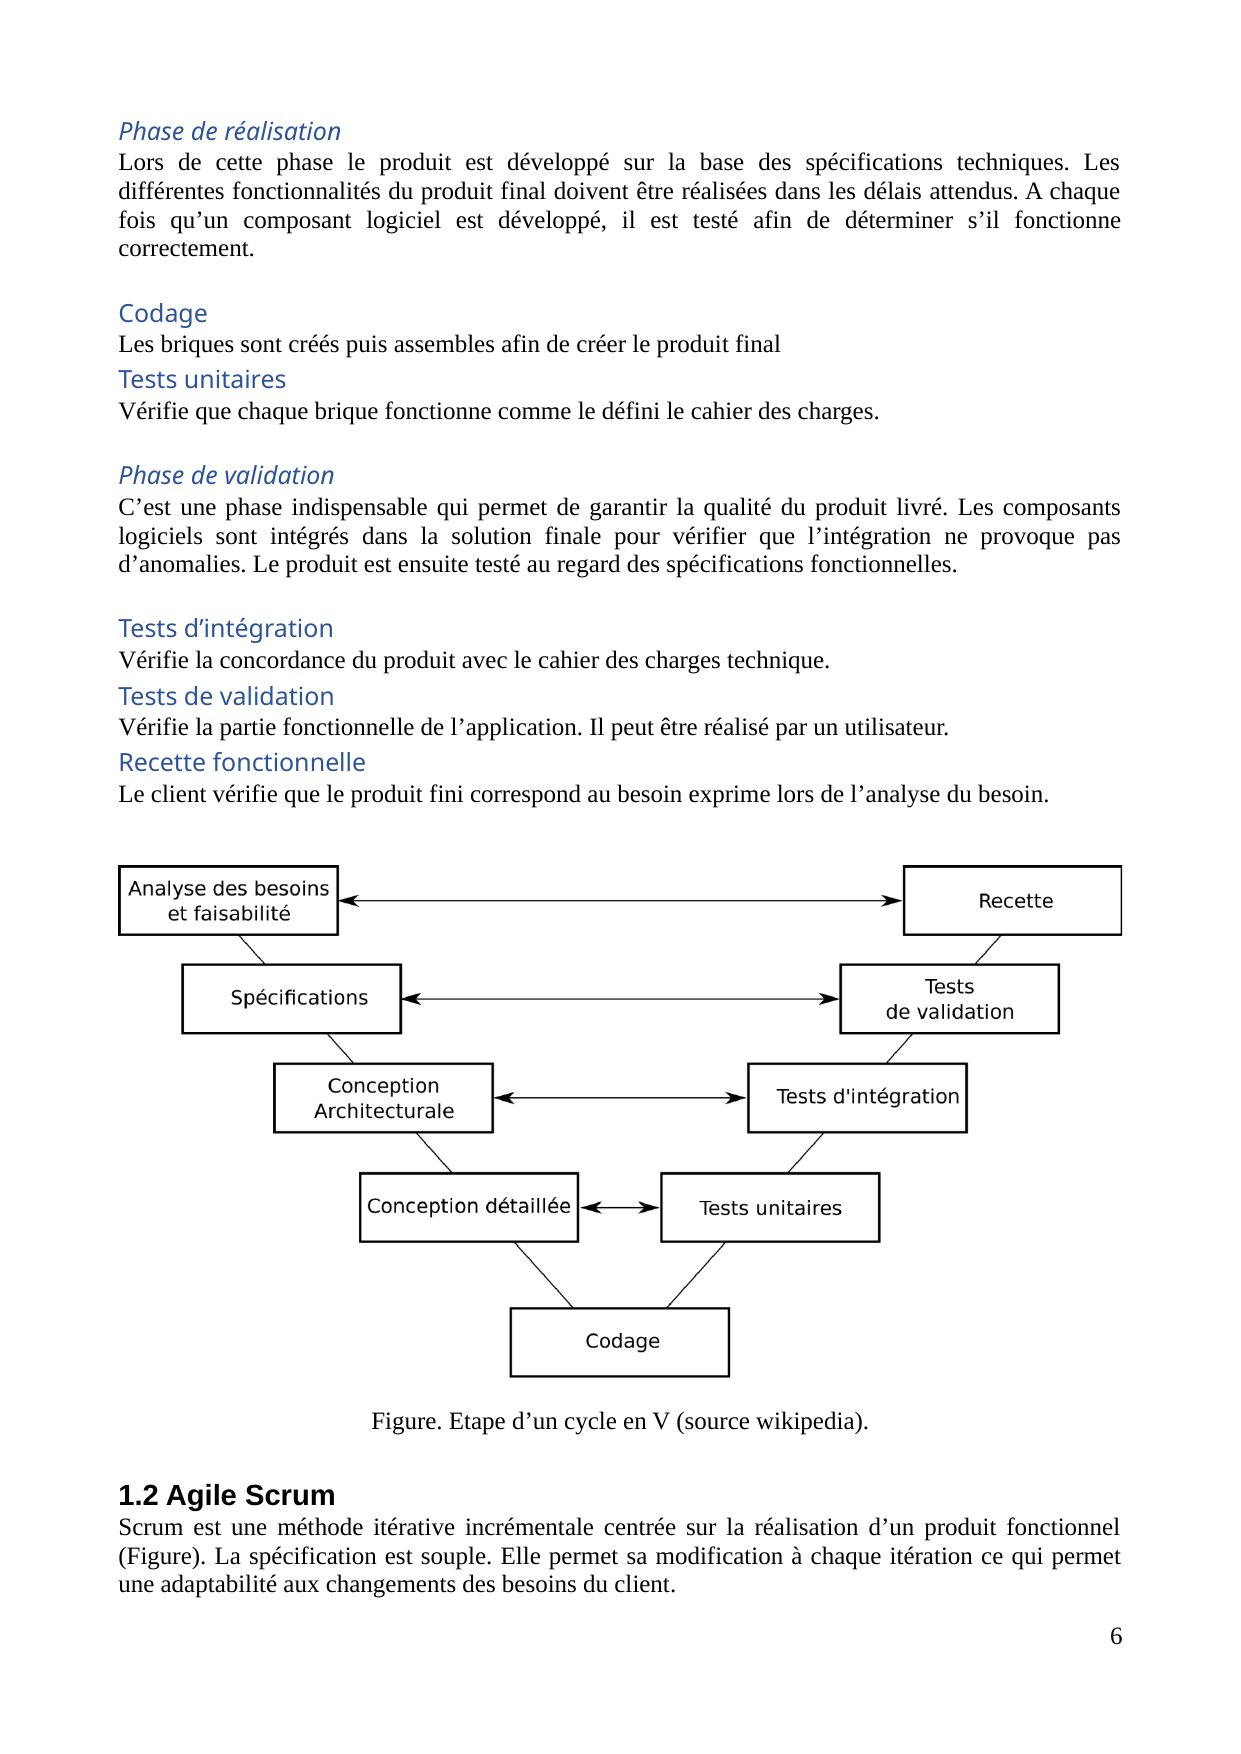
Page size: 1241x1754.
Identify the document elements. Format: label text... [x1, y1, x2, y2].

subtitle Phase de réalisation [118, 113, 1122, 147]
text Figure. Etape d’un cycle en V (source wikipedia). [118, 1406, 1122, 1435]
subtitle Codage [118, 295, 1122, 329]
subtitle Tests unitaires [118, 362, 1122, 396]
subtitle 1.2 Agile Scrum [118, 1478, 1122, 1512]
text Vérifie la partie fonctionnelle de l’application. Il peut être réalisé par un utilisateur. [118, 712, 1122, 741]
text Scrum est une méthode itérative incrémentale centrée sur la réalisation d’un produit fonctionnel (Figure). La spécification est souple. Elle permet sa modification à chaque itération ce qui permet une adaptabilité aux changements des besoins du client. [118, 1512, 1122, 1598]
text C’est une phase indispensable qui permet de garantir la qualité du produit livré. Les composants logiciels sont intégrés dans la solution finale pour vérifier que l’intégration ne provoque pas d’anomalies. Le produit est ensuite testé au regard des spécifications fonctionnelles. [118, 492, 1122, 578]
subtitle Tests de validation [118, 678, 1122, 712]
text Les briques sont créés puis assembles afin de créer le produit final [118, 329, 1122, 358]
text Vérifie que chaque brique fonctionne comme le défini le cahier des charges. [118, 396, 1122, 425]
text Lors de cette phase le produit est développé sur la base des spécifications techniques. Les différentes fonctionnalités du produit final doivent être réalisées dans les délais attendus. A chaque fois qu’un composant logiciel est développé, il est testé afin de déterminer s’il fonctionne correctement. [118, 147, 1122, 262]
picture [118, 865, 1123, 1378]
text Vérifie la concordance du produit avec le cahier des charges technique. [118, 645, 1122, 674]
subtitle Recette fonctionnelle [118, 745, 1122, 779]
subtitle Phase de validation [118, 458, 1122, 492]
subtitle Tests d’intégration [118, 611, 1122, 645]
text Le client vérifie que le produit fini correspond au besoin exprime lors de l’analyse du besoin. [118, 779, 1122, 808]
